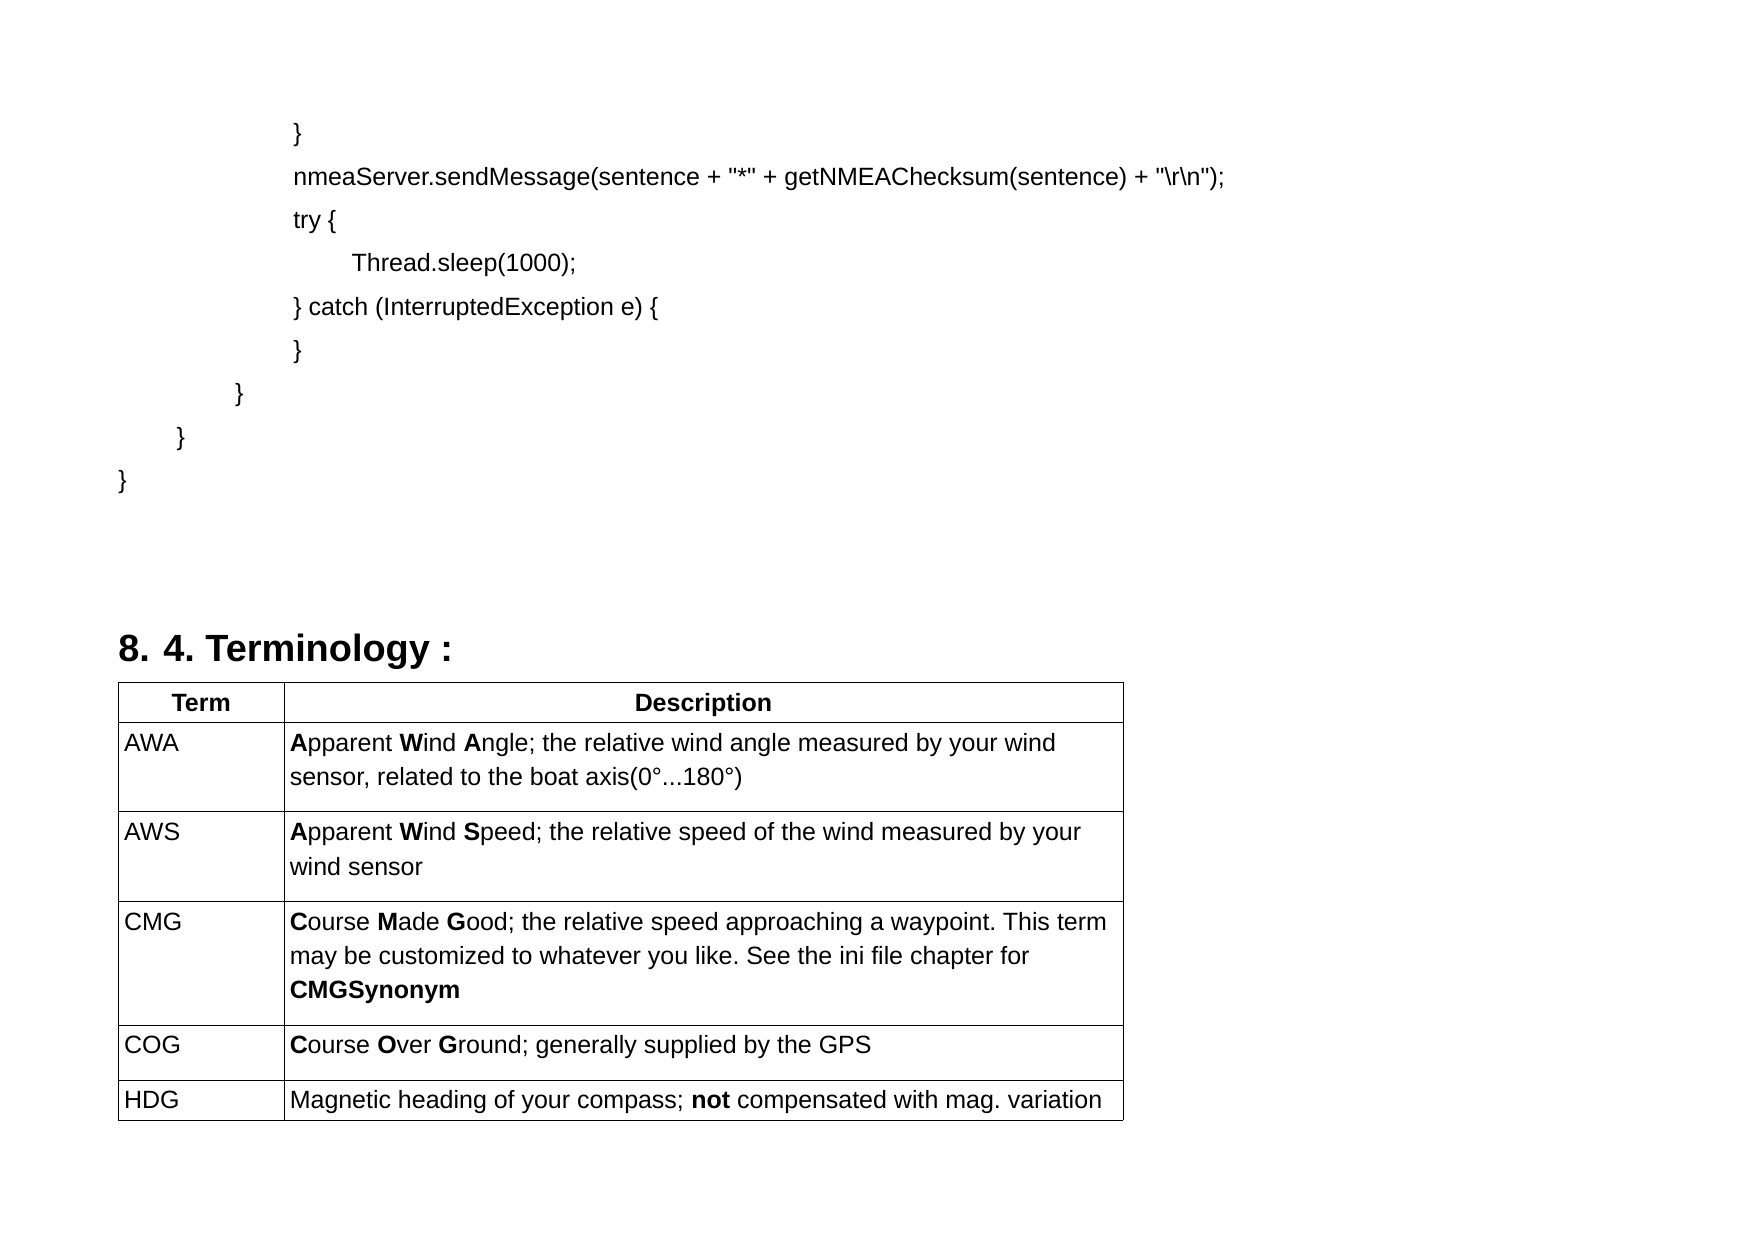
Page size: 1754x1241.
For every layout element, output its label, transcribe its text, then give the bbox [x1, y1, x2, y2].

text } catch (InterruptedException e) { [118, 291, 1636, 320]
text } [118, 378, 1636, 407]
table_cell HDG [119, 1081, 284, 1120]
text Thread.sleep(1000); [118, 248, 1636, 277]
table_cell Magnetic heading of your compass; not compensated with mag. variation [285, 1081, 1123, 1120]
subtitle 4. Terminology : [118, 626, 1636, 669]
text try { [118, 205, 1636, 233]
table_cell CMG [119, 902, 284, 1024]
table_cell AWS [119, 812, 284, 901]
table_cell Course Made Good; the relative speed approaching a waypoint. This term may be customized to whatever you like. See the ini file chapter for CMGSynonym [285, 902, 1123, 1024]
table_cell Apparent Wind Speed; the relative speed of the wind measured by your wind sensor [285, 812, 1123, 901]
table_header Description [285, 683, 1123, 722]
text } [118, 335, 1636, 363]
text } [118, 465, 1636, 493]
table_cell AWA [119, 723, 284, 811]
table_cell Apparent Wind Angle; the relative wind angle measured by your wind sensor, related to the boat axis(0°...180°) [285, 723, 1123, 811]
table_cell Course Over Ground; generally supplied by the GPS [285, 1026, 1123, 1079]
text } [118, 118, 1636, 147]
table_header Term [119, 683, 284, 722]
table_cell COG [119, 1026, 284, 1079]
text } [118, 421, 1636, 450]
text nmeaServer.sendMessage(sentence + "*" + getNMEAChecksum(sentence) + "\r\n"); [118, 161, 1636, 190]
